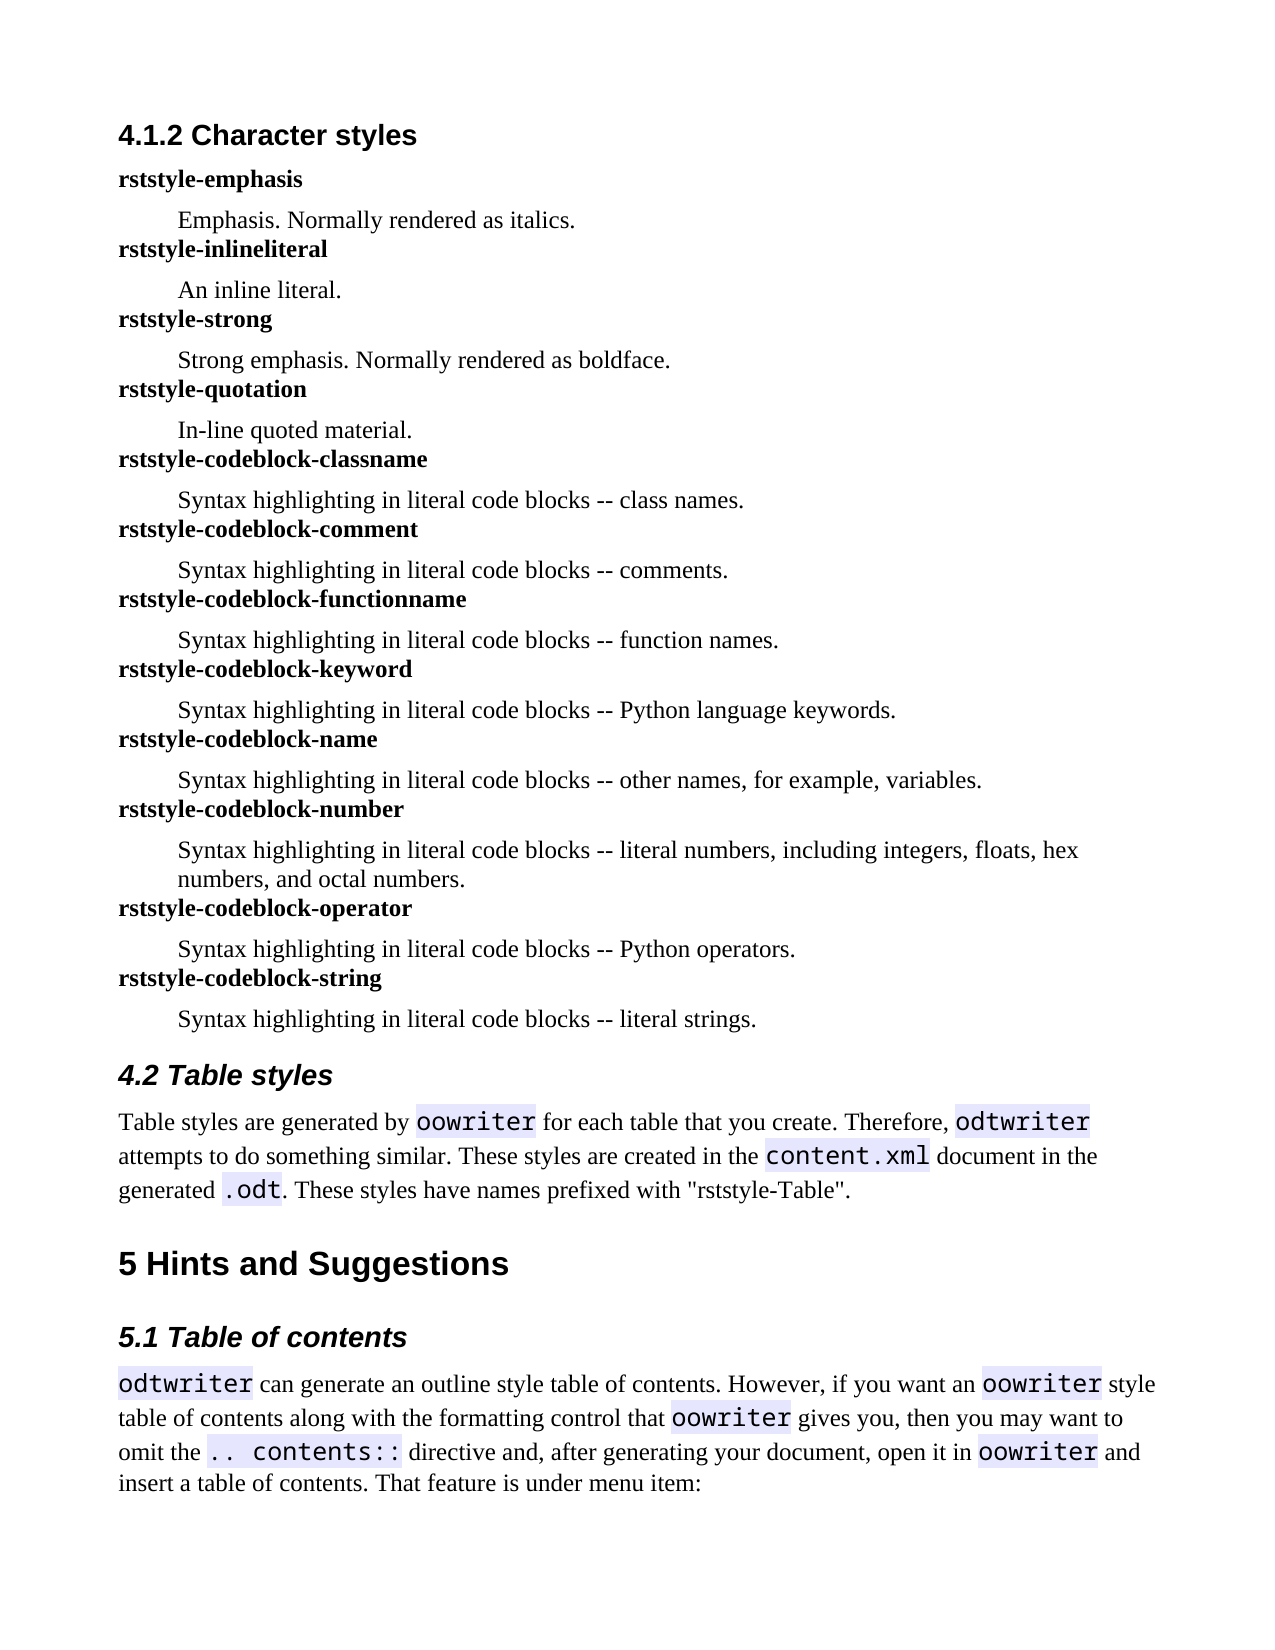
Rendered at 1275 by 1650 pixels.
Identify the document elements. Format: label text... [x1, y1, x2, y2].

text Syntax highlighting in literal code blocks -- function names. [177, 625, 1157, 654]
text rststyle-quotation [118, 374, 1157, 403]
subtitle 4.1.2 Character styles [118, 118, 1157, 152]
text rststyle-codeblock-name [118, 724, 1157, 753]
text Syntax highlighting in literal code blocks -- Python language keywords. [177, 695, 1157, 724]
text Syntax highlighting in literal code blocks -- literal numbers, including integers, floats, hex numbers, and octal numbers. [177, 835, 1157, 893]
text rststyle-strong [118, 304, 1157, 333]
text In-line quoted material. [177, 415, 1157, 444]
text Syntax highlighting in literal code blocks -- other names, for example, variables. [177, 765, 1157, 794]
subtitle 4.2 Table styles [118, 1058, 1157, 1091]
text rststyle-codeblock-string [118, 963, 1157, 992]
text Emphasis. Normally rendered as italics. [177, 205, 1157, 234]
text Syntax highlighting in literal code blocks -- Python operators. [177, 934, 1157, 963]
subtitle 5.1 Table of contents [118, 1320, 1157, 1353]
text Table styles are generated by oowriter for each table that you create. Therefore, odtwriter attempts to do something similar. These styles are created in the content.xml document in the generated .odt. These styles have names prefixed with "rststyle-Table". [118, 1104, 1157, 1206]
text rststyle-codeblock-number [118, 794, 1157, 823]
text Syntax highlighting in literal code blocks -- literal strings. [177, 1004, 1157, 1033]
text rststyle-codeblock-classname [118, 444, 1157, 473]
text rststyle-codeblock-functionname [118, 584, 1157, 613]
text rststyle-emphasis [118, 164, 1157, 193]
text rststyle-codeblock-keyword [118, 654, 1157, 683]
text odtwriter can generate an outline style table of contents. However, if you want an oowriter style table of contents along with the formatting control that oowriter gives you, then you may want to omit the .. contents:: directive and, after generating your document, open it in oowriter and insert a table of contents. That feature is under menu item: [118, 1366, 1157, 1497]
text An inline literal. [177, 275, 1157, 304]
text Syntax highlighting in literal code blocks -- class names. [177, 485, 1157, 514]
text rststyle-codeblock-operator [118, 893, 1157, 922]
text Strong emphasis. Normally rendered as boldface. [177, 345, 1157, 374]
subtitle 5 Hints and Suggestions [118, 1244, 1157, 1282]
text rststyle-inlineliteral [118, 234, 1157, 263]
text rststyle-codeblock-comment [118, 514, 1157, 543]
text Syntax highlighting in literal code blocks -- comments. [177, 555, 1157, 584]
